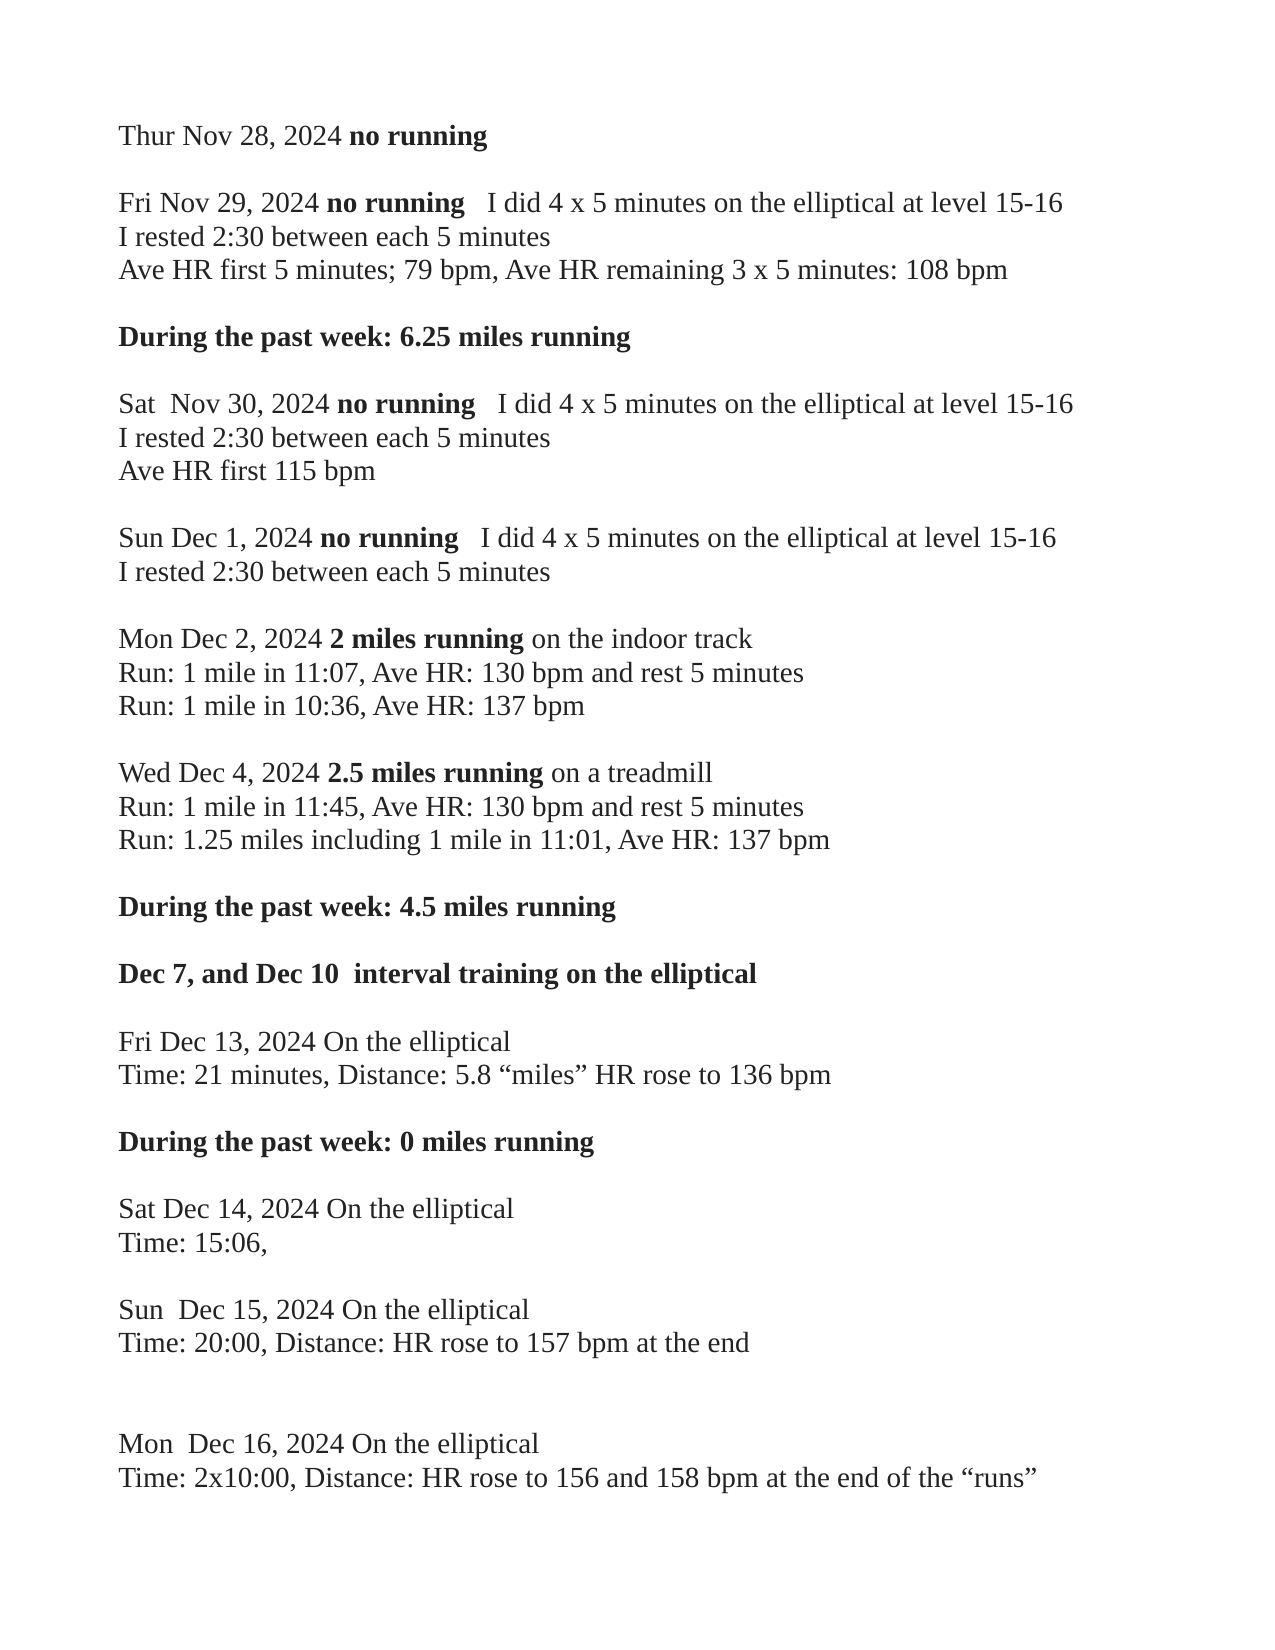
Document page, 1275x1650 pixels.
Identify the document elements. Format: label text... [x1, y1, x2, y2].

text Time: 21 minutes, Distance: 5.8 “miles” HR rose to 136 bpm [118, 1057, 1161, 1091]
text Dec 7, and Dec 10 interval training on the elliptical [118, 957, 1161, 990]
text Sun Dec 1, 2024 no running I did 4 x 5 minutes on the elliptical at level 15-16 [118, 521, 1161, 554]
text Sun Dec 15, 2024 On the elliptical [118, 1292, 1161, 1326]
text I rested 2:30 between each 5 minutes [118, 420, 1161, 453]
text During the past week: 4.5 miles running [118, 889, 1161, 923]
text I rested 2:30 between each 5 minutes [118, 219, 1161, 252]
text Time: 15:06, [118, 1225, 1161, 1258]
text During the past week: 0 miles running [118, 1124, 1161, 1158]
text Wed Dec 4, 2024 2.5 miles running on a treadmill [118, 755, 1161, 789]
text Ave HR first 115 bpm [118, 453, 1161, 487]
text Run: 1.25 miles including 1 mile in 11:01, Ave HR: 137 bpm [118, 822, 1161, 856]
text Sat Dec 14, 2024 On the elliptical [118, 1191, 1161, 1225]
text Fri Dec 13, 2024 On the elliptical [118, 1024, 1161, 1057]
text Thur Nov 28, 2024 no running [118, 118, 1161, 152]
text Run: 1 mile in 10:36, Ave HR: 137 bpm [118, 688, 1161, 722]
text Time: 20:00, Distance: HR rose to 157 bpm at the end [118, 1326, 1161, 1359]
text Fri Nov 29, 2024 no running I did 4 x 5 minutes on the elliptical at level 15-16 [118, 185, 1161, 219]
text I rested 2:30 between each 5 minutes [118, 554, 1161, 588]
text Ave HR first 5 minutes; 79 bpm, Ave HR remaining 3 x 5 minutes: 108 bpm [118, 252, 1161, 286]
text During the past week: 6.25 miles running [118, 319, 1161, 353]
text Sat Nov 30, 2024 no running I did 4 x 5 minutes on the elliptical at level 15-16 [118, 386, 1161, 420]
text Run: 1 mile in 11:45, Ave HR: 130 bpm and rest 5 minutes [118, 789, 1161, 822]
text Run: 1 mile in 11:07, Ave HR: 130 bpm and rest 5 minutes [118, 655, 1161, 688]
text Time: 2x10:00, Distance: HR rose to 156 and 158 bpm at the end of the “runs” [118, 1460, 1161, 1493]
text Mon Dec 2, 2024 2 miles running on the indoor track [118, 621, 1161, 655]
text Mon Dec 16, 2024 On the elliptical [118, 1426, 1161, 1460]
